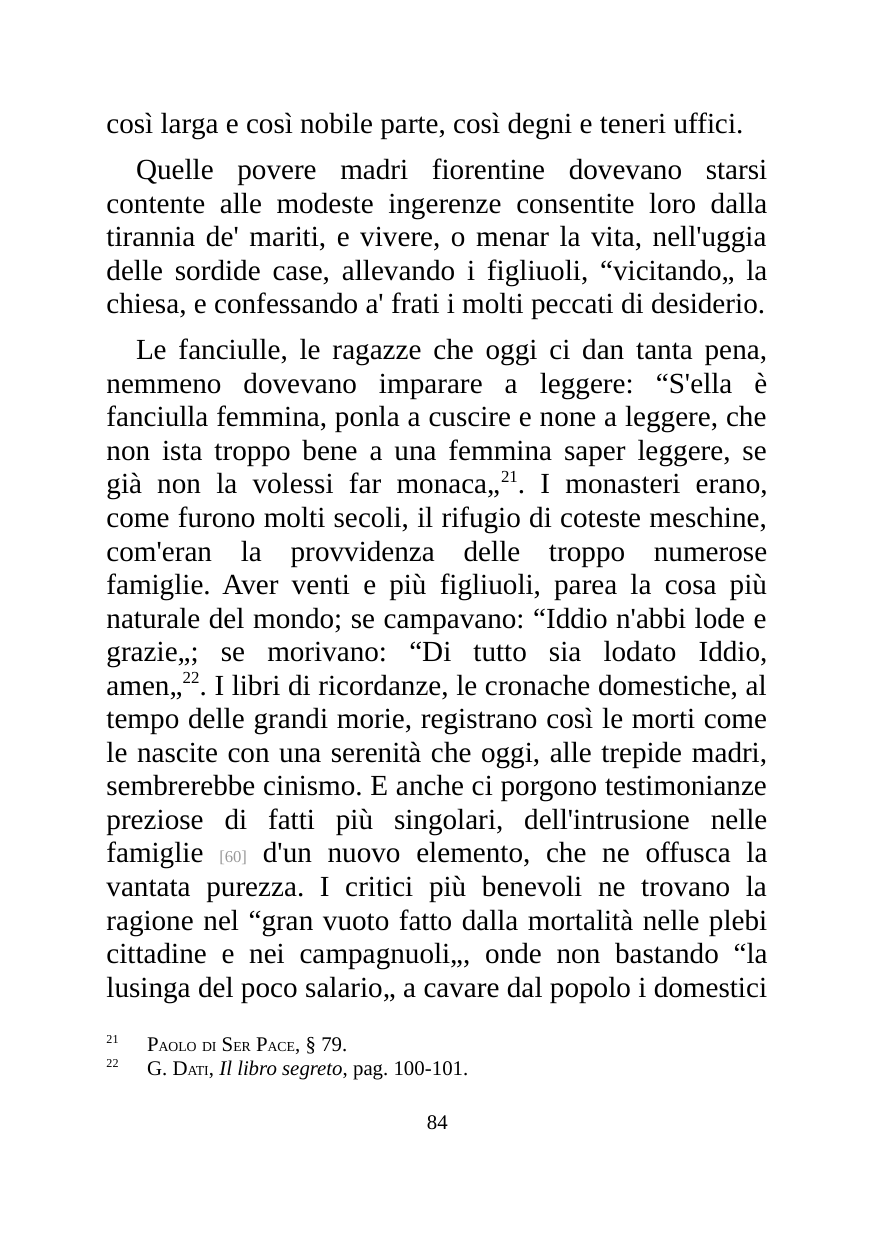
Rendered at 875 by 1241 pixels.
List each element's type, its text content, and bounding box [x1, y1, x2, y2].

text Quelle povere madri fiorentine dovevano starsi contente alle modeste ingerenze consentite loro dalla tirannia de' mariti, e vivere, o menar la vita, nell'uggia delle sordide case, allevando i figliuoli, “vicitando„ la chiesa, e confessando a' frati i molti peccati di desiderio. [106, 152, 768, 320]
text Le fanciulle, le ragazze che oggi ci dan tanta pena, nemmeno dovevano imparare a leggere: “S'ella è fanciulla femmina, ponla a cuscire e none a leggere, che non ista troppo bene a una femmina saper leggere, se già non la volessi far monaca„. I monasteri erano, come furono molti secoli, il rifugio di coteste meschine, com'eran la provvidenza delle troppo numerose famiglie. Aver venti e più figliuoli, parea la cosa più naturale del mondo; se campavano: “Iddio n'abbi lode e grazie„; se morivano: “Di tutto sia lodato Iddio, amen„. I libri di ricordanze, le cronache domestiche, al tempo delle grandi morie, registrano così le morti come le nascite con una serenità che oggi, alle trepide madri, sembrerebbe cinismo. E anche ci porgono testimonianze preziose di fatti più singolari, dell'intrusione nelle famiglie [60] d'un nuovo elemento, che ne offusca la vantata purezza. I critici più benevoli ne trovano la ragione nel “gran vuoto fatto dalla mortalità nelle plebi cittadine e nei campagnuoli„, onde non bastando “la lusinga del poco salario„ a cavare dal popolo i domestici [106, 332, 768, 1003]
text Paolo di Ser Pace, § 79. [106, 1032, 768, 1056]
text così larga e così nobile parte, così degni e teneri uffici. [106, 106, 768, 140]
text G. Dati, Il libro segreto, pag. 100-101. [106, 1056, 768, 1080]
